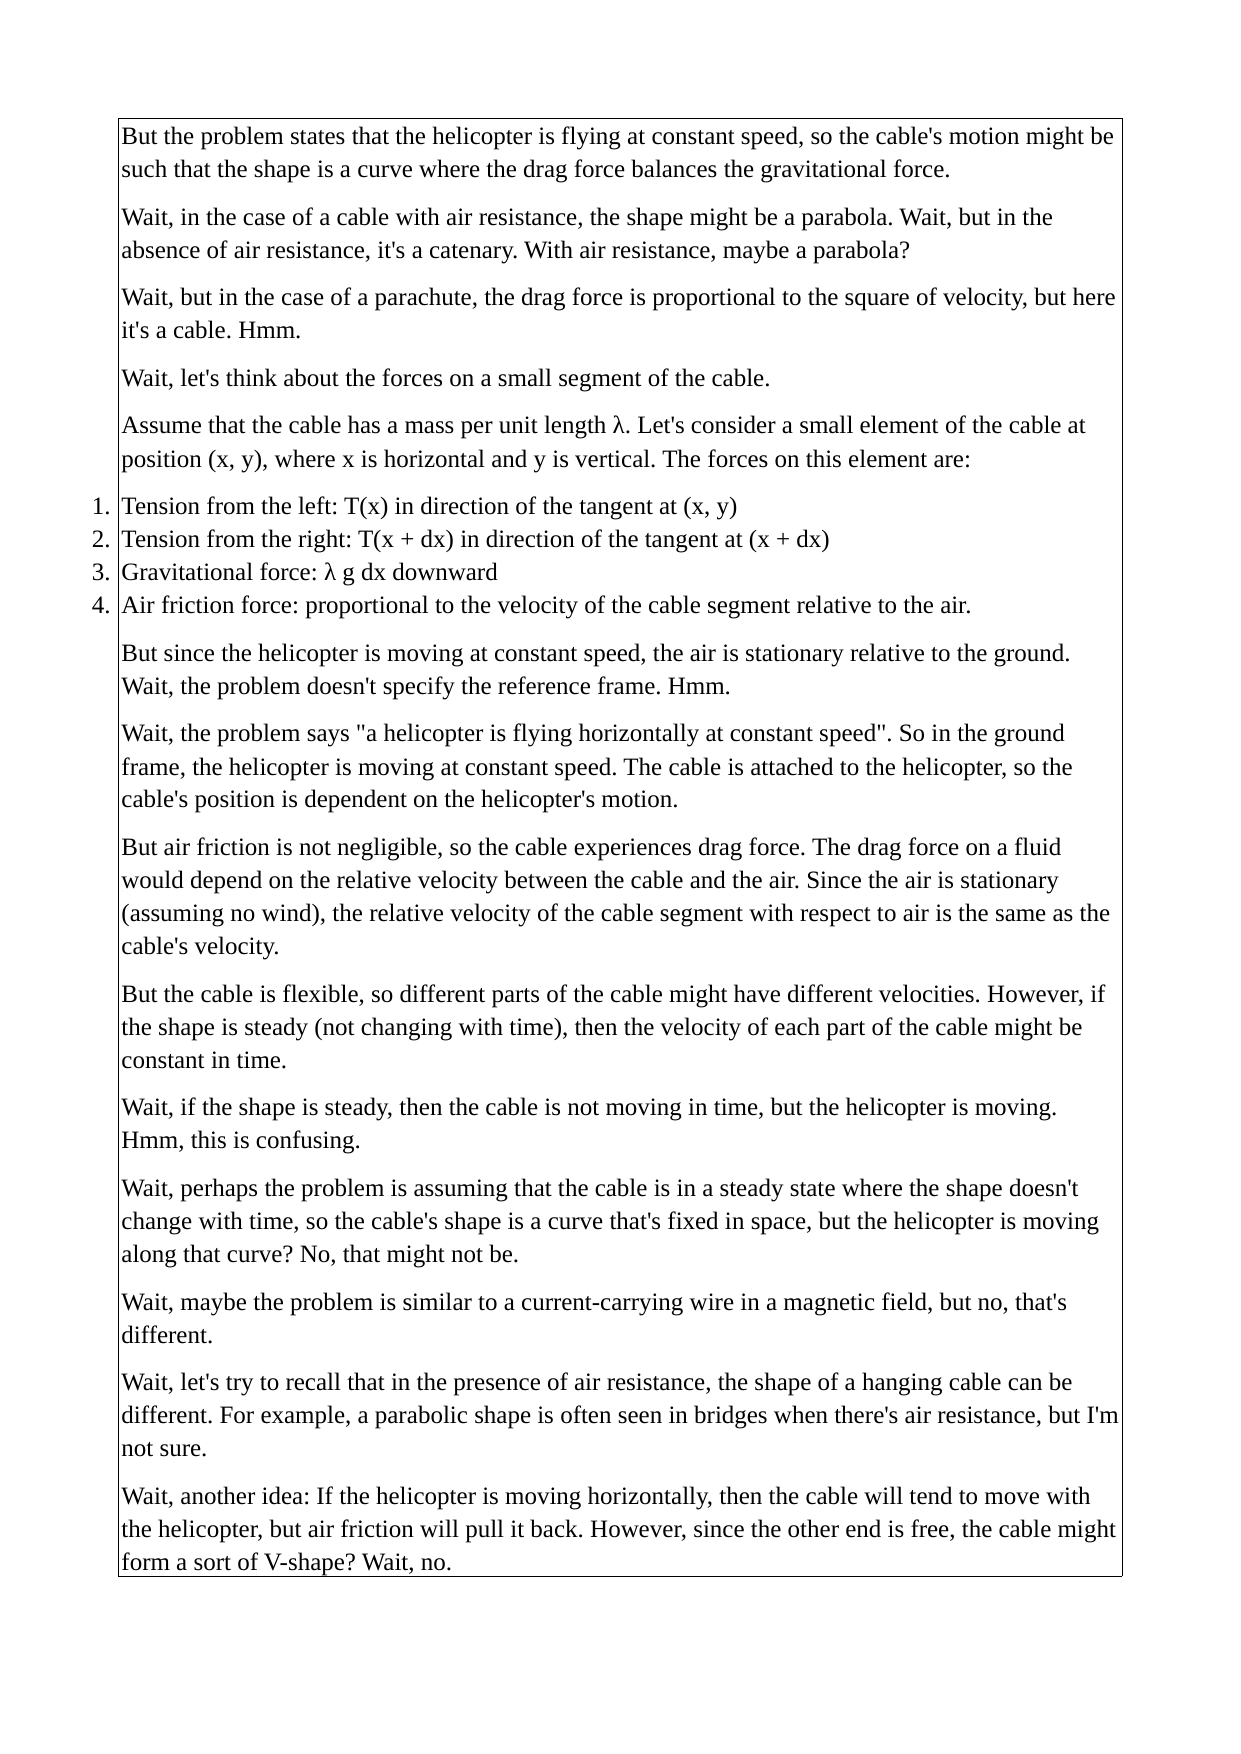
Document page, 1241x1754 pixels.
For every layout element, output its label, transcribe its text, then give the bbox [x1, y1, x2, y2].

list Air friction force: proportional to the velocity of the cable segment relative to the air. [119, 584, 1122, 619]
text Wait, the problem says "a helicopter is flying horizontally at constant speed". So in the ground frame, the helicopter is moving at constant speed. The cable is attached to the helicopter, so the cable's position is dependent on the helicopter's motion. [119, 716, 1122, 813]
list Tension from the right: T(x + dx) in direction of the tangent at (x + dx) [119, 518, 1122, 551]
list Tension from the left: T(x) in direction of the tangent at (x, y) [119, 485, 1122, 518]
text Wait, maybe the problem is similar to a current-carrying wire in a magnetic field, but no, that's different. [119, 1284, 1122, 1348]
text But since the helicopter is moving at constant speed, the air is stationary relative to the ground. Wait, the problem doesn't specify the reference frame. Hmm. [119, 635, 1122, 700]
text Wait, in the case of a cable with air resistance, the shape might be a parabola. Wait, but in the absence of air resistance, it's a catenary. With air resistance, maybe a parabola? [119, 199, 1122, 263]
text But air friction is not negligible, so the cable experiences drag force. The drag force on a fluid would depend on the relative velocity between the cable and the air. Since the air is stationary (assuming no wind), the relative velocity of the cable segment with respect to air is the same as the cable's velocity. [119, 829, 1122, 960]
text Wait, if the shape is steady, then the cable is not moving in time, but the helicopter is moving. Hmm, this is confusing. [119, 1089, 1122, 1154]
text Wait, another idea: If the helicopter is moving horizontally, then the cable will tend to move with the helicopter, but air friction will pull it back. However, since the other end is free, the cable might form a sort of V-shape? Wait, no. [119, 1478, 1122, 1576]
text Wait, perhaps the problem is assuming that the cable is in a steady state where the shape doesn't change with time, so the cable's shape is a curve that's fixed in space, but the helicopter is moving along that curve? No, that might not be. [119, 1170, 1122, 1268]
text Wait, let's try to recall that in the presence of air resistance, the shape of a hanging cable can be different. For example, a parabolic shape is often seen in bridges when there's air resistance, but I'm not sure. [119, 1364, 1122, 1462]
text But the problem states that the helicopter is flying at constant speed, so the cable's motion might be such that the shape is a curve where the drag force balances the gravitational force. [119, 119, 1122, 183]
list Gravitational force: λ g dx downward [119, 551, 1122, 584]
text Wait, but in the case of a parachute, the drag force is proportional to the square of velocity, but here it's a cable. Hmm. [119, 279, 1122, 344]
text But the cable is flexible, so different parts of the cable might have different velocities. However, if the shape is steady (not changing with time), then the velocity of each part of the cable might be constant in time. [119, 976, 1122, 1074]
text Wait, let's think about the forces on a small segment of the cable. [119, 360, 1122, 392]
text Assume that the cable has a mass per unit length λ. Let's consider a small element of the cable at position (x, y), where x is horizontal and y is vertical. The forces on this element are: [119, 408, 1122, 472]
